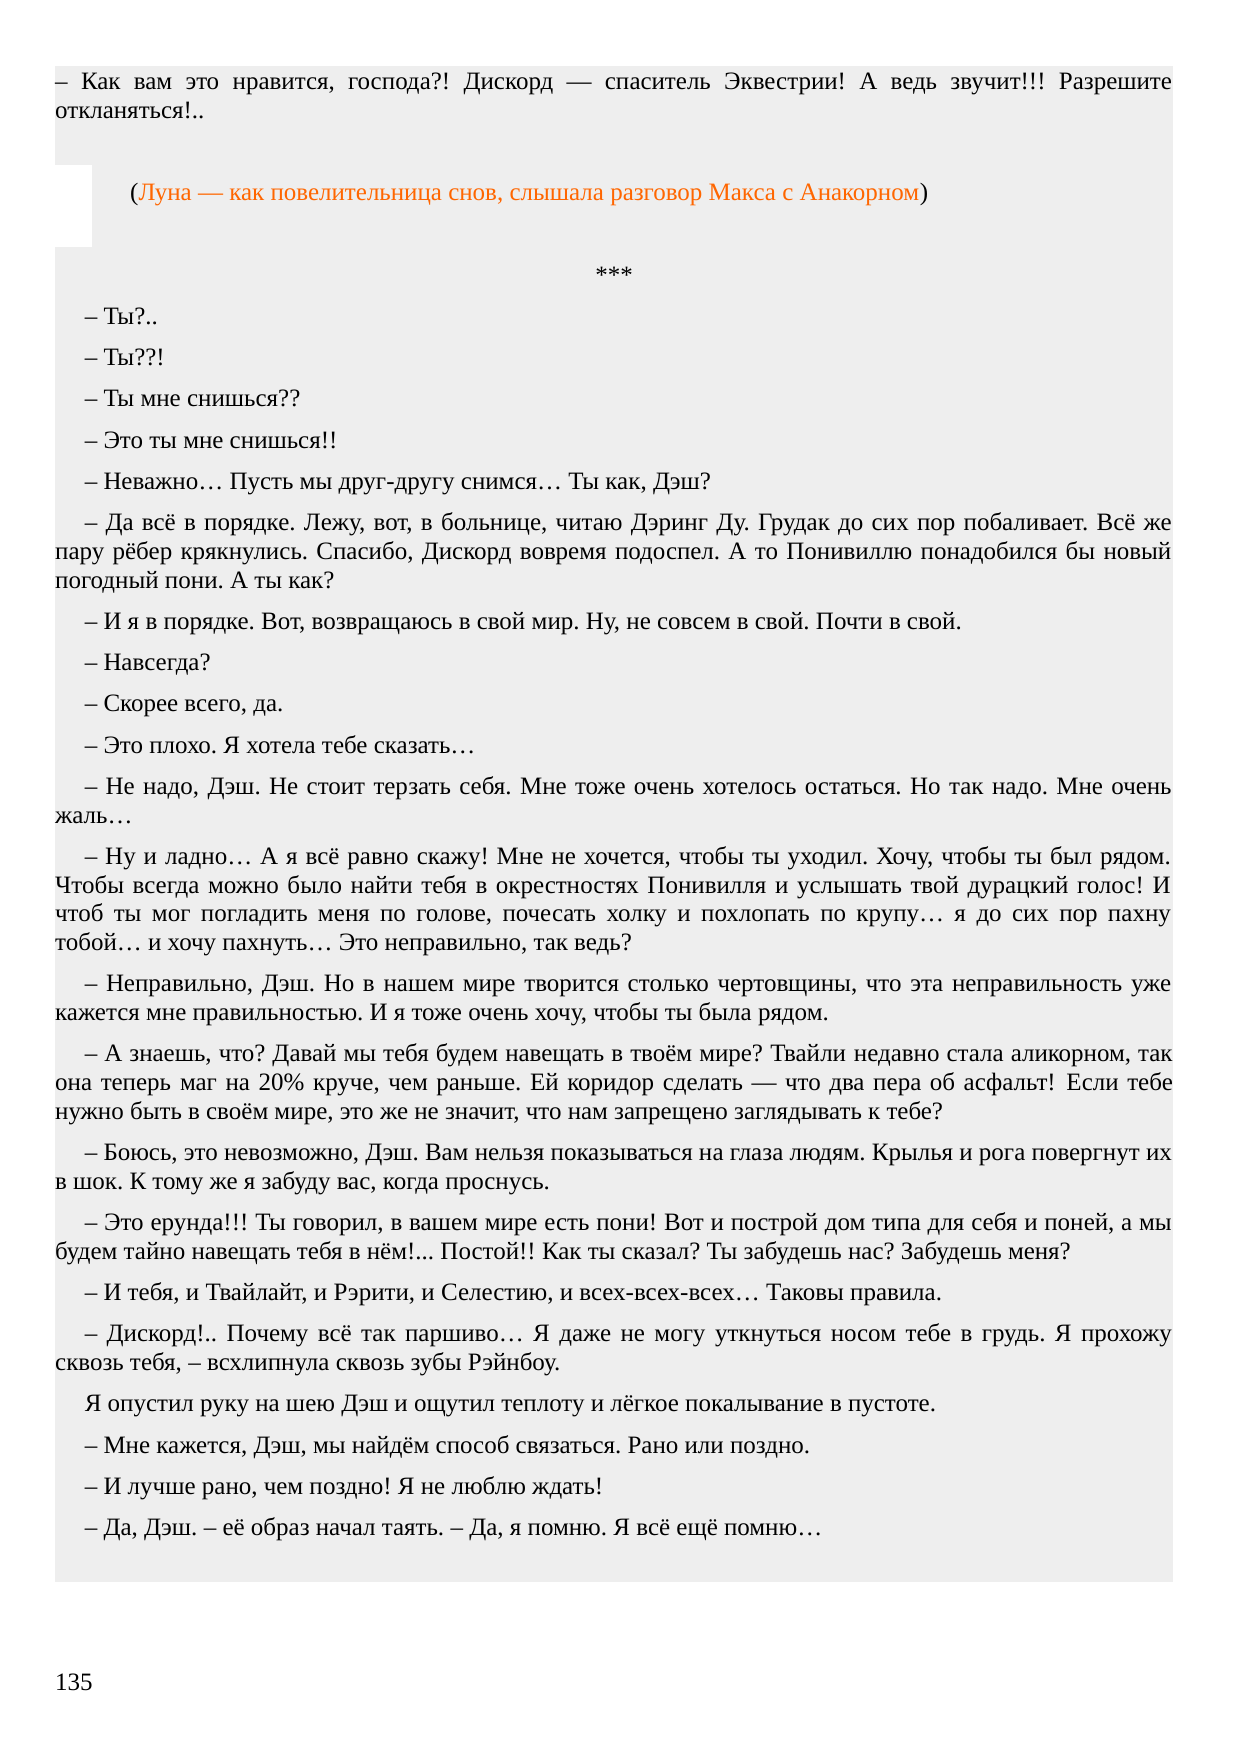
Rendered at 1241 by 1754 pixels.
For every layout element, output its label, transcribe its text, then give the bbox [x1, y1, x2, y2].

text – Дискорд!.. Почему всё так паршиво… Я даже не могу уткнуться носом тебе в грудь. Я прохожу сквозь тебя, – всхлипнула сквозь зубы Рэйнбоу. [55, 1318, 1173, 1376]
text – Это ерунда!!! Ты говорил, в вашем мире есть пони! Вот и построй дом типа для себя и поней, а мы будем тайно навещать тебя в нём!... Постой!! Как ты сказал? Ты забудешь нас? Забудешь меня? [55, 1207, 1173, 1265]
text – Не надо, Дэш. Не стоит терзать себя. Мне тоже очень хотелось остаться. Но так надо. Мне очень жаль… [55, 771, 1173, 828]
text – Да, Дэш. – её образ начал таять. – Да, я помню. Я всё ещё помню… [55, 1512, 1173, 1541]
text – Боюсь, это невозможно, Дэш. Вам нельзя показываться на глаза людям. Крылья и рога повергнут их в шок. К тому же я забуду вас, когда проснусь. [55, 1137, 1173, 1195]
text – Ты мне снишься?? [55, 383, 1173, 412]
text – Скорее всего, да. [55, 688, 1173, 717]
text – А знаешь, что? Давай мы тебя будем навещать в твоём мире? Твайли недавно стала аликорном, так она теперь маг на 20% круче, чем раньше. Ей коридор сделать — что два пера об асфальт! Если тебе нужно быть в своём мире, это же не значит, что нам запрещено заглядывать к тебе? [55, 1038, 1173, 1125]
text – Это плохо. Я хотела тебе сказать… [55, 730, 1173, 758]
text – Ну и ладно… А я всё равно скажу! Мне не хочется, чтобы ты уходил. Хочу, чтобы ты был рядом. Чтобы всегда можно было найти тебя в окрестностях Понивилля и услышать твой дурацкий голос! И чтоб ты мог погладить меня по голове, почесать холку и похлопать по крупу… я до сих пор пахну тобой… и хочу пахнуть… Это неправильно, так ведь? [55, 841, 1173, 956]
list (Луна — как повелительница снов, слышала разговор Макса с Анакорном) [92, 177, 1173, 206]
text – И лучше рано, чем поздно! Я не люблю ждать! [55, 1471, 1173, 1500]
text – И я в порядке. Вот, возвращаюсь в свой мир. Ну, не совсем в свой. Почти в свой. [55, 606, 1173, 635]
text – Навсегда? [55, 647, 1173, 676]
text – Ты??! [55, 342, 1173, 371]
text – Неважно… Пусть мы друг-другу снимся… Ты как, Дэш? [55, 466, 1173, 495]
text – Это ты мне снишься!! [55, 425, 1173, 453]
text *** [55, 260, 1173, 288]
text – Как вам это нравится, господа?! Дискорд — спаситель Эквестрии! А ведь звучит!!! Разрешите откланяться!.. [55, 66, 1173, 123]
text – Неправильно, Дэш. Но в нашем мире творится столько чертовщины, что эта неправильность уже кажется мне правильностью. И я тоже очень хочу, чтобы ты была рядом. [55, 968, 1173, 1026]
text – Ты?.. [55, 301, 1173, 330]
text – Да всё в порядке. Лежу, вот, в больнице, читаю Дэринг Ду. Грудак до сих пор побаливает. Всё же пару рёбер крякнулись. Спасибо, Дискорд вовремя подоспел. А то Понивиллю понадобился бы новый погодный пони. А ты как? [55, 507, 1173, 593]
text Я опустил руку на шею Дэш и ощутил теплоту и лёгкое покалывание в пустоте. [55, 1388, 1173, 1417]
text – Мне кажется, Дэш, мы найдём способ связаться. Рано или поздно. [55, 1430, 1173, 1458]
text – И тебя, и Твайлайт, и Рэрити, и Селестию, и всех-всех-всех… Таковы правила. [55, 1277, 1173, 1306]
